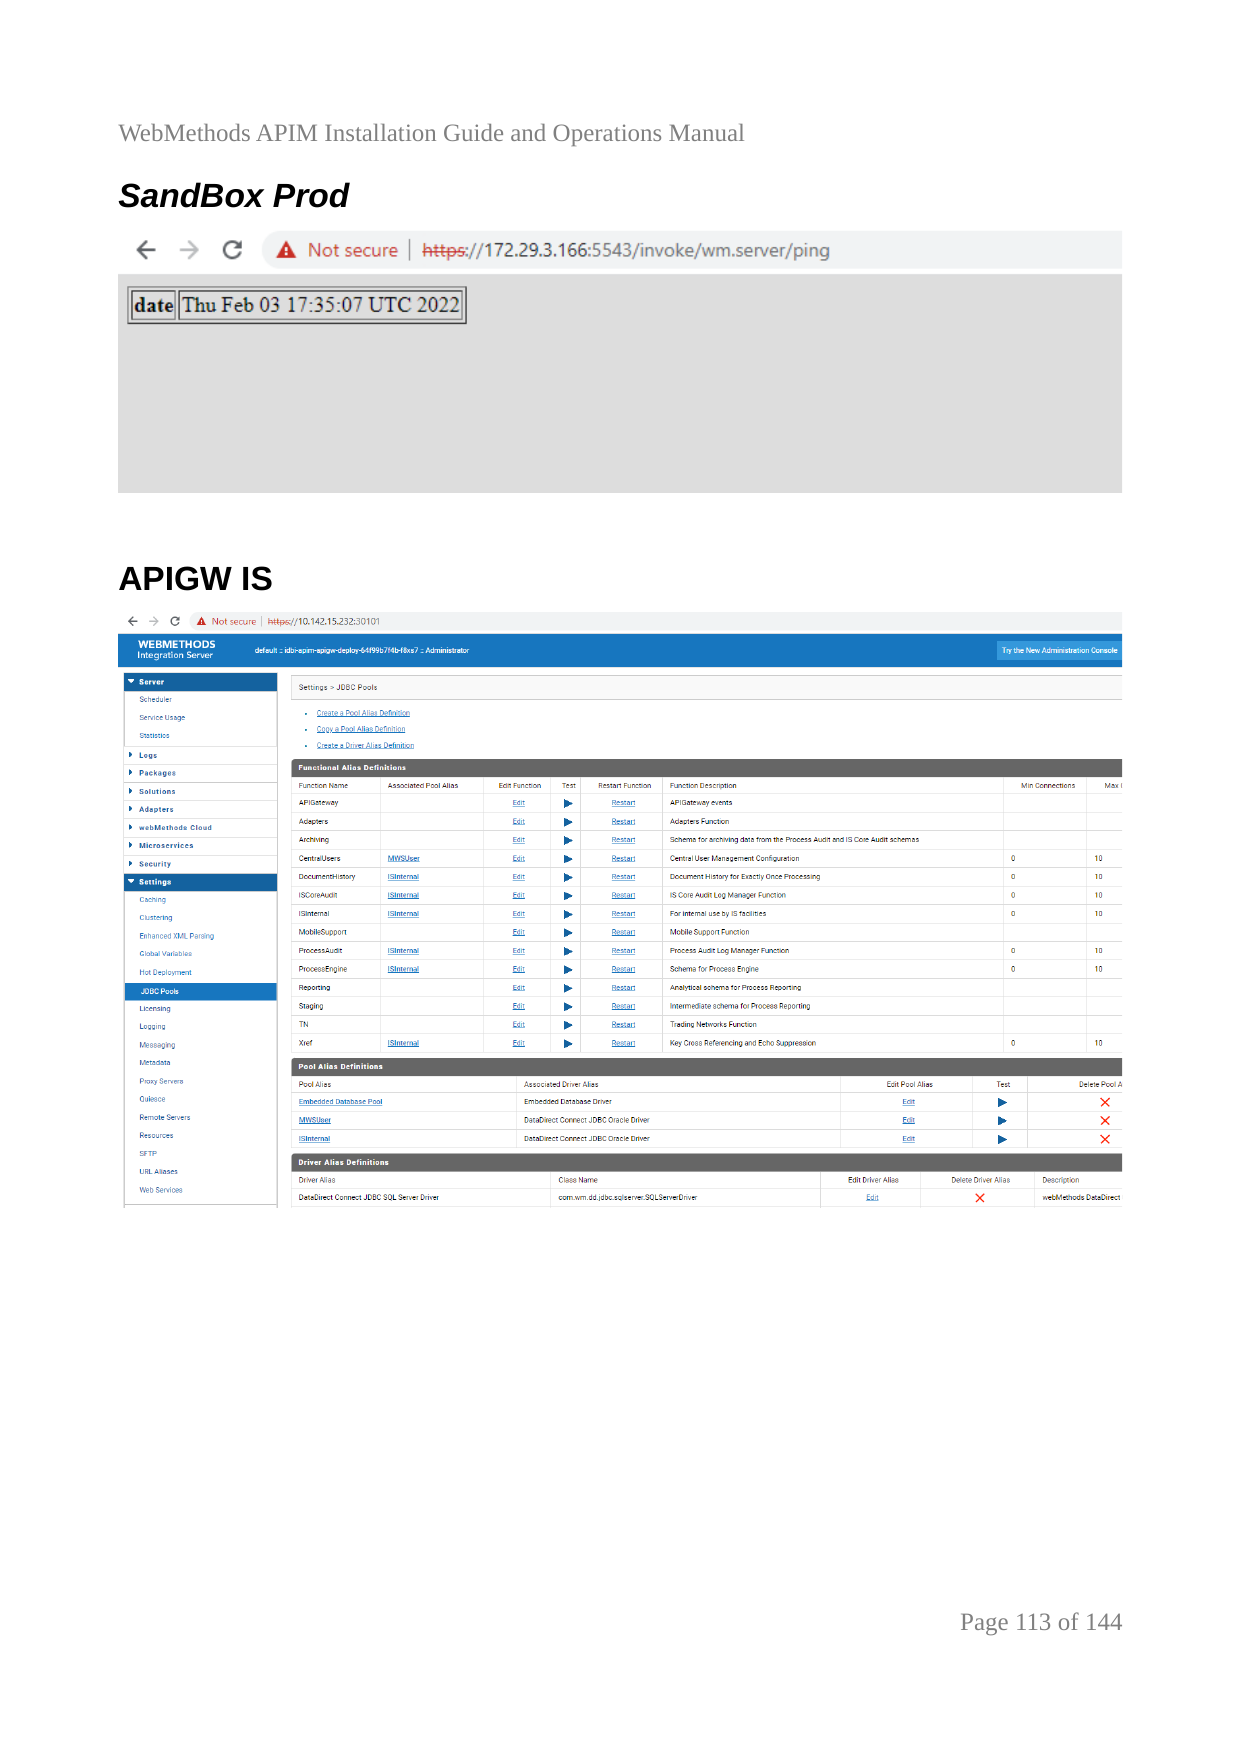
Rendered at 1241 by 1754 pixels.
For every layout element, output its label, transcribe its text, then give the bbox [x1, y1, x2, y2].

picture [118, 610, 1123, 1208]
subtitle APIGW IS [118, 559, 1122, 597]
picture [118, 227, 1123, 493]
subtitle SandBox Prod [118, 176, 1122, 215]
